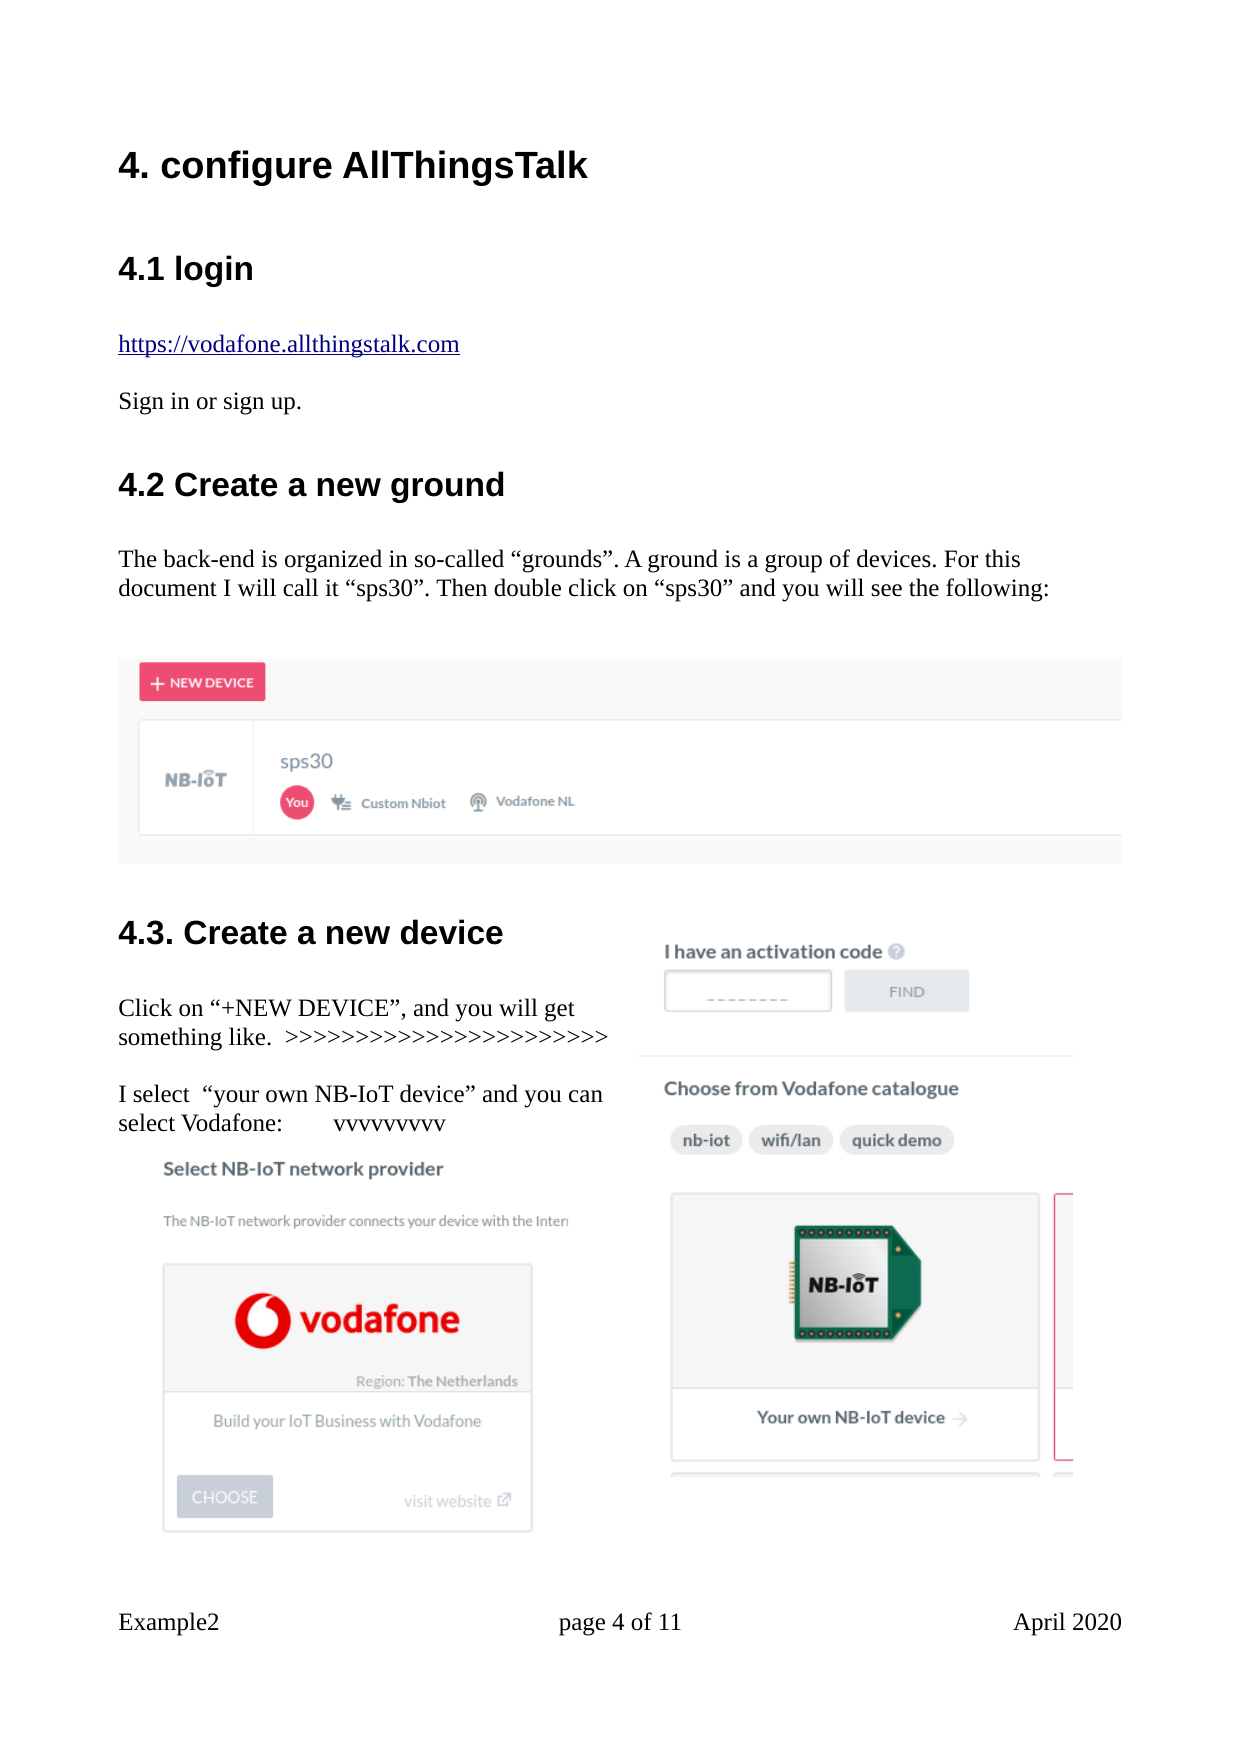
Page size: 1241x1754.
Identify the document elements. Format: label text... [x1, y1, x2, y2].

text I select “your own NB-IoT device” and you can select Vodafone: vvvvvvvvv [118, 1079, 638, 1137]
text document I will call it “sps30”. Then double click on “sps30” and you will see the following: [118, 573, 1122, 602]
subtitle 4. configure AllThingsTalk [118, 143, 1122, 187]
text Click on “+NEW DEVICE”, and you will get something like. >>>>>>>>>>>>>>>>>>>>>>> [118, 993, 638, 1050]
text [1074, 993, 1122, 1050]
text https://vodafone.allthingstalk.com [118, 329, 1122, 357]
picture [145, 1151, 569, 1570]
picture [638, 920, 1074, 1477]
subtitle 4.2 Create a new ground [118, 464, 1122, 503]
text [1074, 1079, 1122, 1137]
subtitle 4.3. Create a new device [118, 913, 1122, 952]
text The back-end is organized in so-called “grounds”. A ground is a group of devices. For this [118, 544, 1122, 573]
picture [118, 659, 1123, 864]
subtitle 4.1 login [118, 249, 1122, 287]
text Sign in or sign up. [118, 386, 1122, 415]
